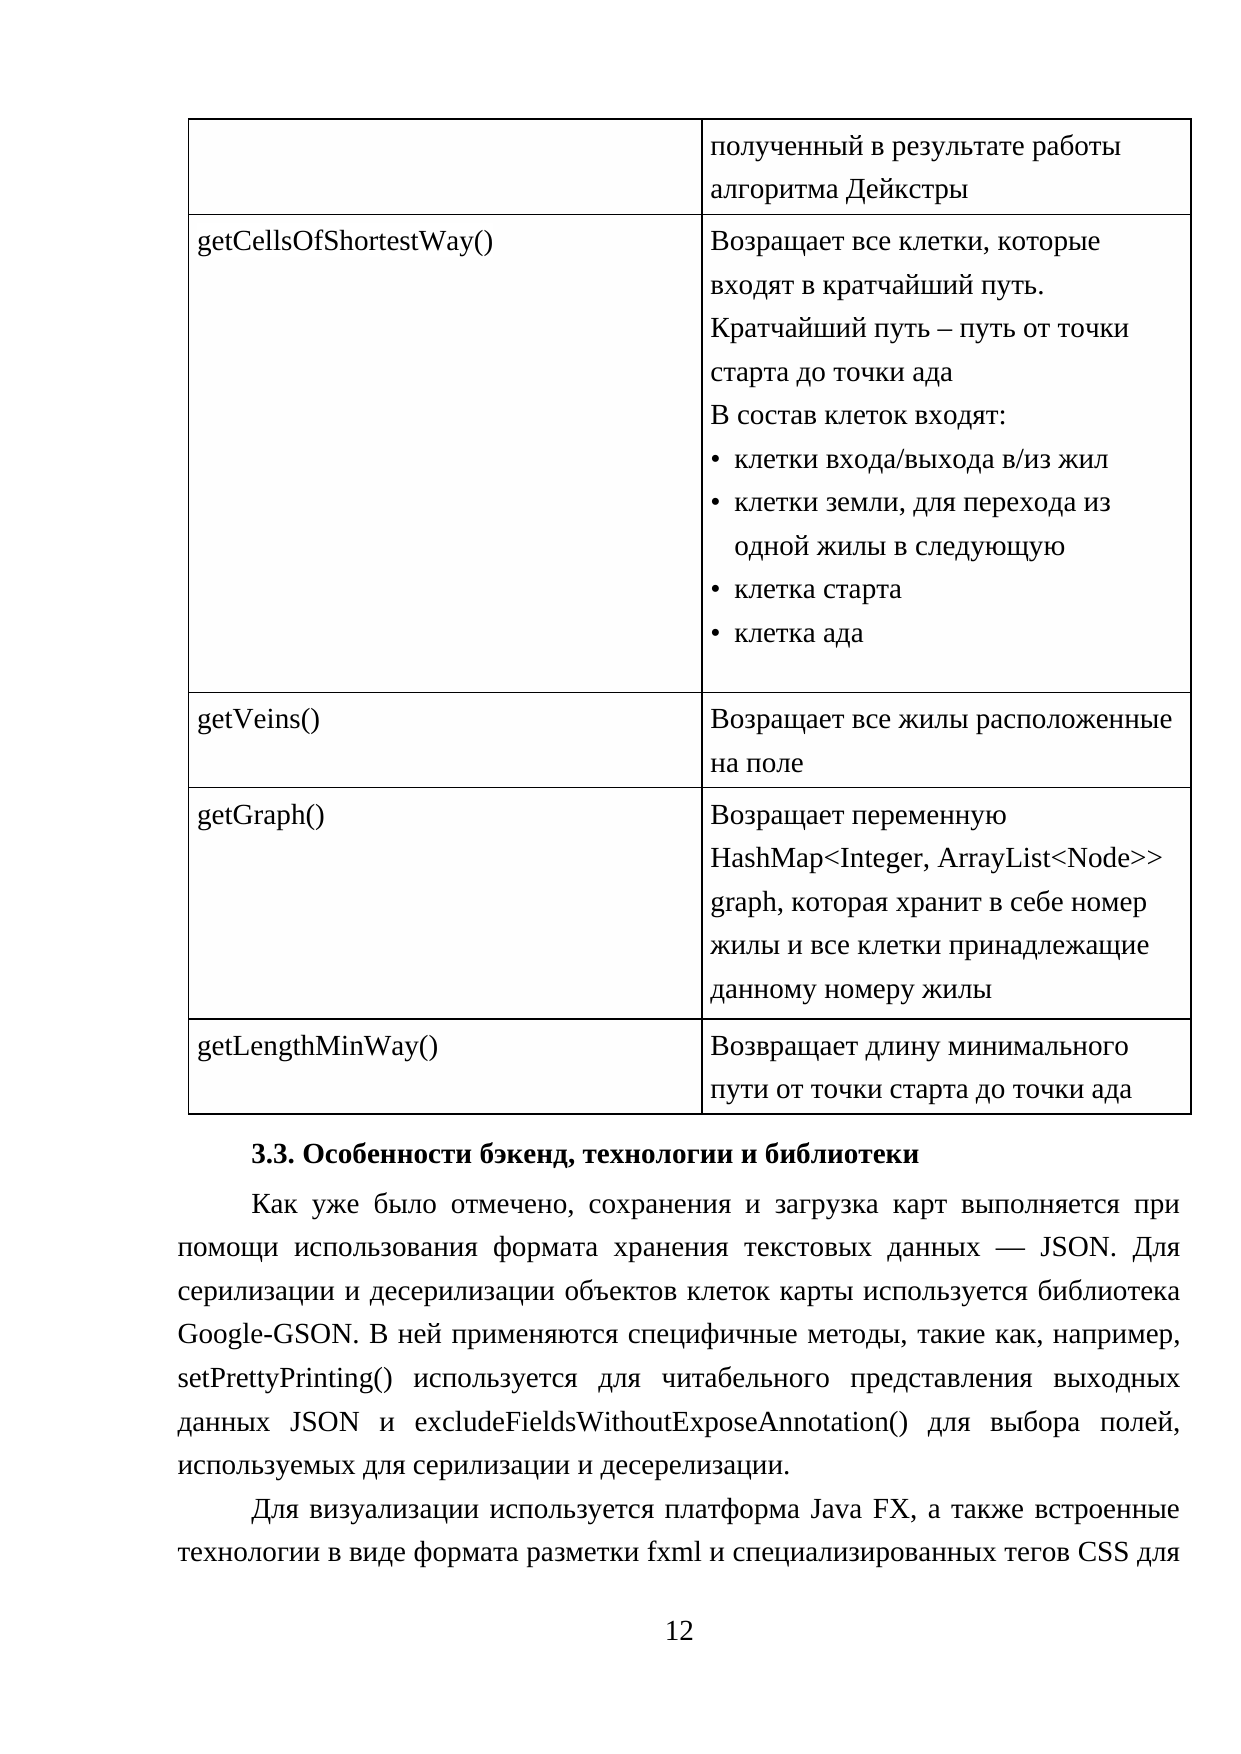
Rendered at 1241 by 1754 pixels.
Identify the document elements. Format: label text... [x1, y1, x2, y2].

table_cell getLengthMinWay() [189, 1020, 701, 1113]
table_cell Возращает все жилы расположенные на поле [703, 693, 1190, 787]
table_cell getVeins() [189, 693, 701, 787]
table_cell getCellsOfShortestWay() [189, 215, 701, 692]
text Для визуализации используется платформа Java FX, а также встроенные технологии в виде формата разметки fxml и специализированных тегов CSS для [177, 1491, 1181, 1568]
table_cell Возращает все клетки, которые входят в кратчайший путь. Кратчайший путь – путь от точки старта до точки ада В состав клеток входят: клетки входа/выхода в/из жил клетки земли, для перехода из одной жилы в следующую клетка старта клетка ада [703, 215, 1190, 692]
table_cell полученный в результате работы алгоритма Дейкстры [703, 120, 1190, 213]
table_cell Возвращает длину минимального пути от точки старта до точки ада [703, 1020, 1190, 1113]
table_cell Возращает переменную HashMap<Integer, ArrayList<Node>> graph, которая хранит в себе номер жилы и все клетки принадлежащие данному номеру жилы [703, 788, 1190, 1018]
table_cell [189, 120, 701, 213]
table_cell getGraph() [189, 788, 701, 1018]
text Как уже было отмечено, сохранения и загрузка карт выполняется при помощи использования формата хранения текстовых данных — JSON. Для серилизации и десерилизации объектов клеток карты используется библиотека Google-GSON. В ней применяются специфичные методы, такие как, например, setPrettyPrinting() используется для читабельного представления выходных данных JSON и excludeFieldsWithoutExposeAnnotation() для выбора полей, используемых для серилизации и десерелизации. [177, 1186, 1181, 1481]
subtitle 3.3. Особенности бэкенд, технологии и библиотеки [177, 1136, 1181, 1169]
